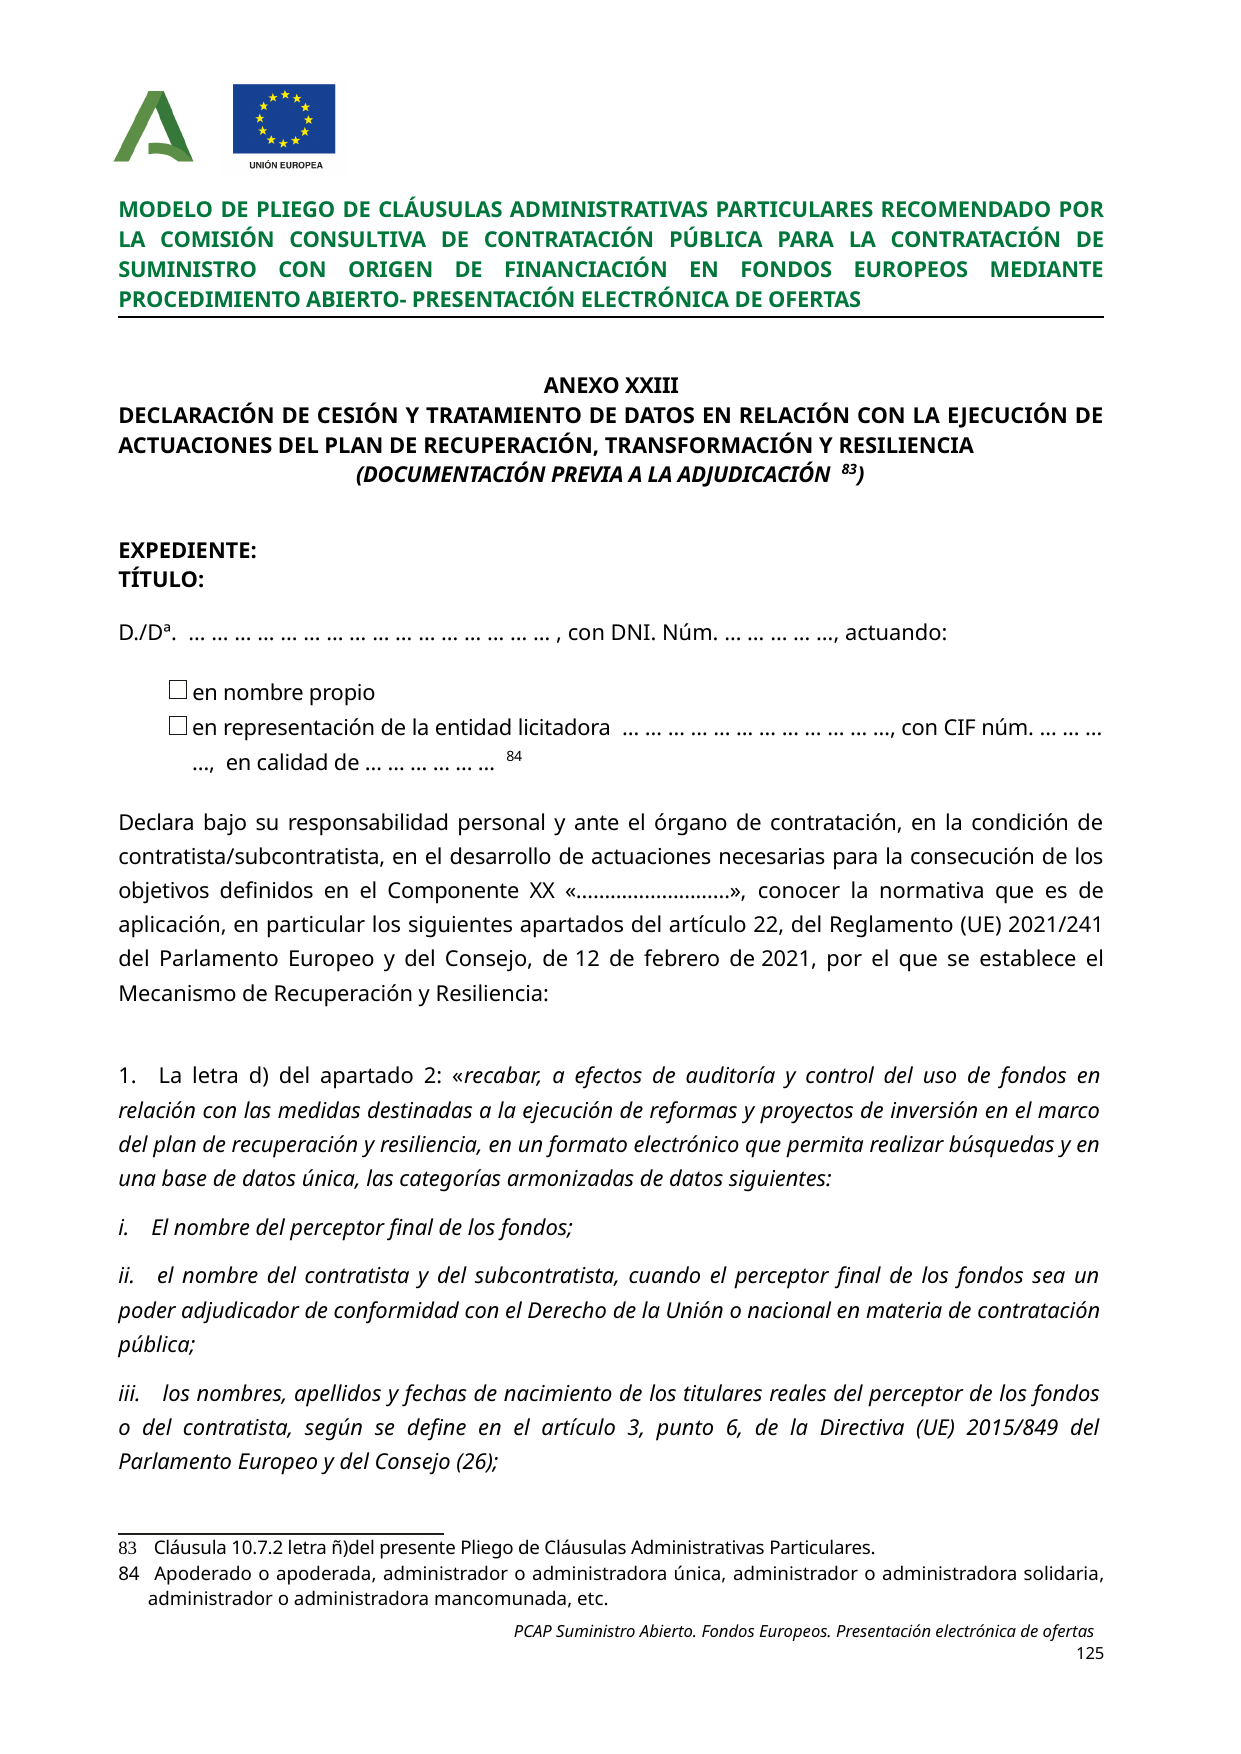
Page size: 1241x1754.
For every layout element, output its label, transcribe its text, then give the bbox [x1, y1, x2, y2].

text EXPEDIENTE: [118, 535, 1104, 564]
text Cláusula 10.7.2 letra ñ)del presente Pliego de Cláusulas Administrativas Particulares. [118, 1534, 1104, 1560]
text Declara bajo su responsabilidad personal y ante el órgano de contratación, en la condición de contratista/subcontratista, en el desarrollo de actuaciones necesarias para la consecución de los objetivos definidos en el Componente XX «………………………», conocer la normativa que es de aplicación, en particular los siguientes apartados del artículo 22, del Reglamento (UE) 2021/241 del Parlamento Europeo y del Consejo, de 12 de febrero de 2021, por el que se establece el Mecanismo de Recuperación y Resiliencia: [118, 807, 1104, 1007]
text ii. el nombre del contratista y del subcontratista, cuando el perceptor final de los fondos sea un poder adjudicador de conformidad con el Derecho de la Unión o nacional en materia de contratación pública; [118, 1261, 1104, 1359]
text DECLARACIÓN DE CESIÓN Y TRATAMIENTO DE DATOS EN RELACIÓN CON LA EJECUCIÓN DE ACTUACIONES DEL PLAN DE RECUPERACIÓN, TRANSFORMACIÓN Y RESILIENCIA [118, 400, 1104, 459]
text TÍTULO: [118, 564, 1104, 594]
picture [221, 78, 347, 176]
text D./Dª. … … … … … … … … … … … … … … … … , con DNI. Núm. … … … … …, actuando: [118, 617, 1104, 647]
text en representación de la entidad licitadora … … … … … … … … … … … …, con CIF núm. … … … …, en calidad de … … … … … … [192, 712, 1104, 776]
text (DOCUMENTACIÓN PREVIA A LA ADJUDICACIÓN ) [118, 459, 1104, 489]
text en nombre propio [192, 677, 1104, 706]
text Apoderado o apoderada, administrador o administradora única, administrador o administradora solidaria, administrador o administradora mancomunada, etc. [118, 1560, 1104, 1611]
text iii. los nombres, apellidos y fechas de nacimiento de los titulares reales del perceptor de los fondos o del contratista, según se define en el artículo 3, punto 6, de la Directiva (UE) 2015/849 del Parlamento Europeo y del Consejo (26); [118, 1378, 1104, 1476]
picture [109, 86, 198, 166]
text i. El nombre del perceptor final de los fondos; [118, 1212, 1104, 1242]
text 1. La letra d) del apartado 2: «recabar, a efectos de auditoría y control del uso de fondos en relación con las medidas destinadas a la ejecución de reformas y proyectos de inversión en el marco del plan de recuperación y resiliencia, en un formato electrónico que permita realizar búsquedas y en una base de datos única, las categorías armonizadas de datos siguientes: [118, 1061, 1104, 1193]
text MODELO DE PLIEGO DE CLÁUSULAS ADMINISTRATIVAS PARTICULARES RECOMENDADO POR LA COMISIÓN CONSULTIVA DE CONTRATACIÓN PÚBLICA PARA LA CONTRATACIÓN DE SUMINISTRO CON ORIGEN DE FINANCIACIÓN EN FONDOS EUROPEOS MEDIANTE PROCEDIMIENTO ABIERTO- PRESENTACIÓN ELECTRÓNICA DE OFERTAS [118, 194, 1104, 316]
text ANEXO XXIII [118, 370, 1104, 400]
